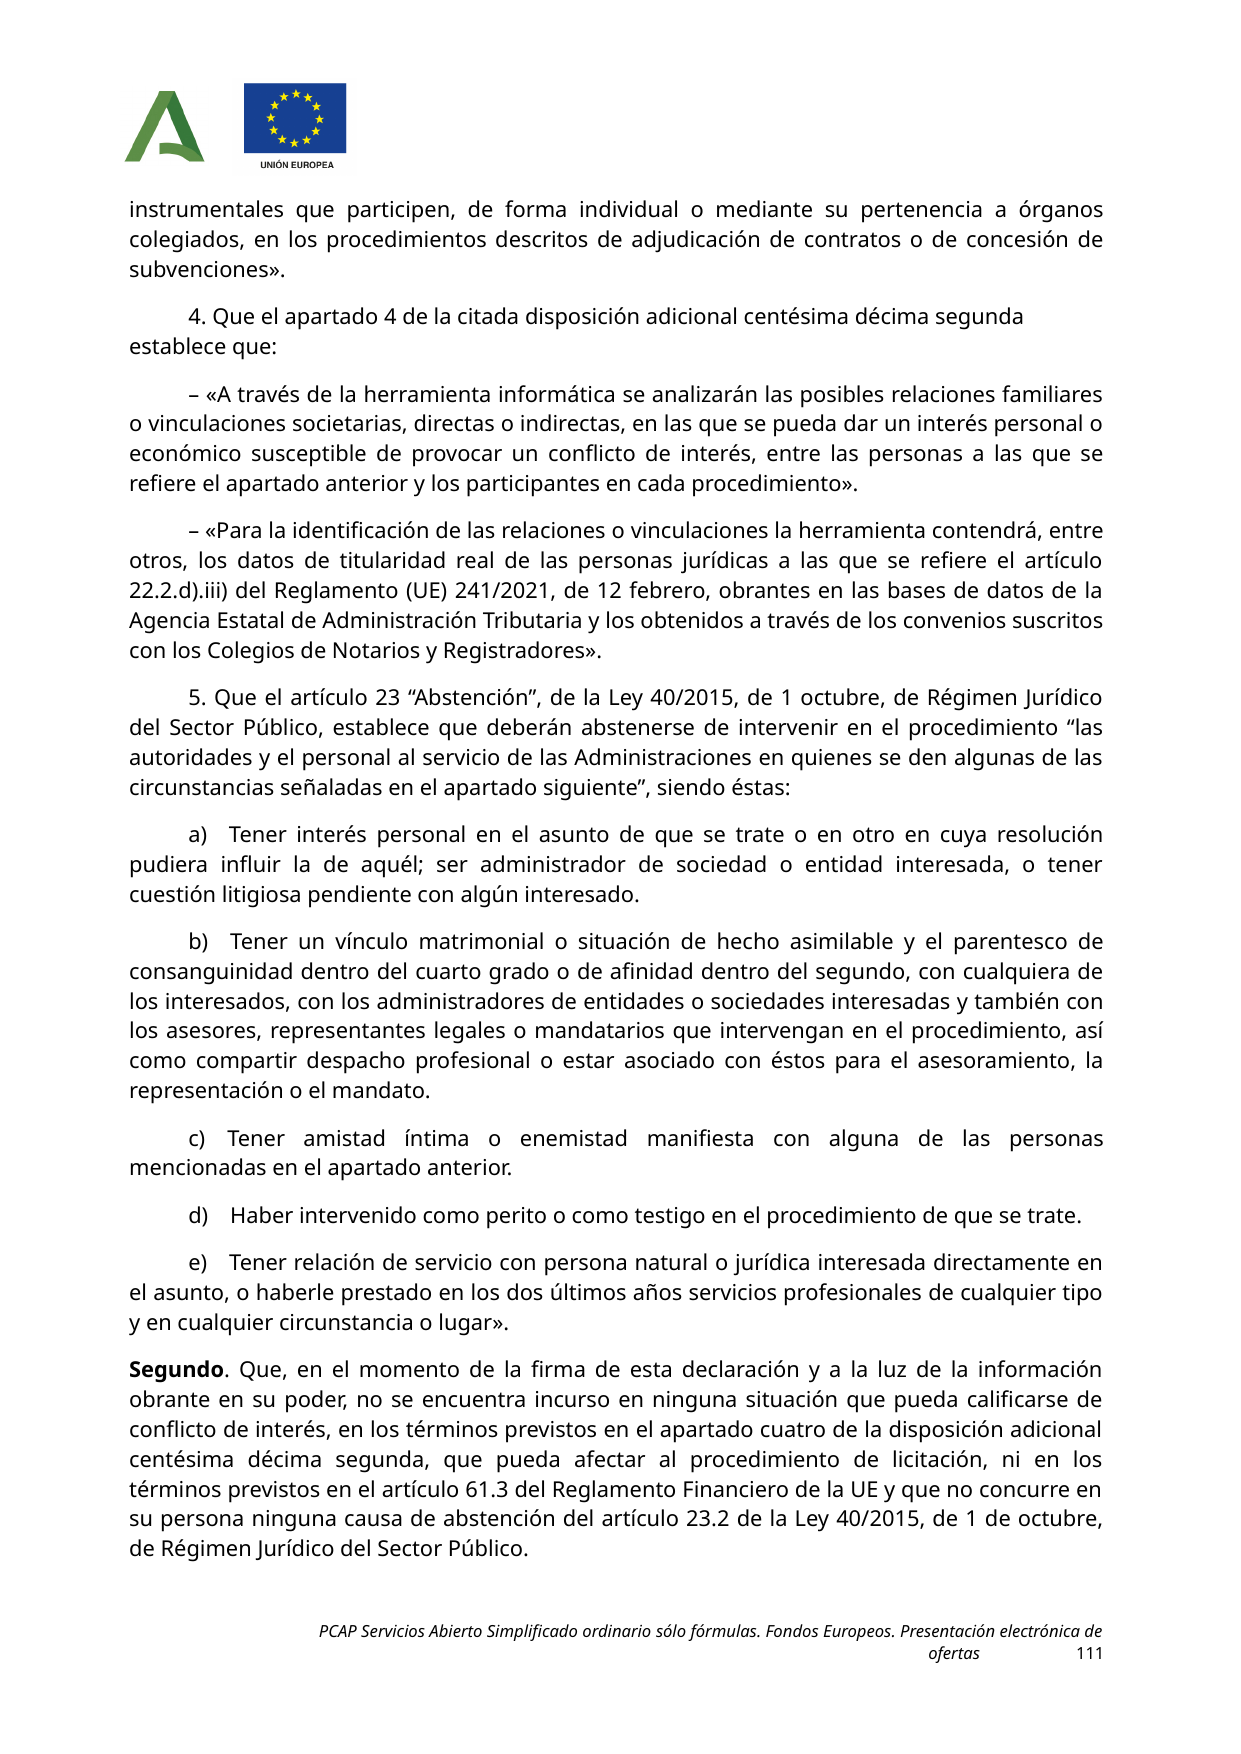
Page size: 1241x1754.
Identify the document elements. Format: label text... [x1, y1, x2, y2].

picture [120, 86, 209, 166]
text 4. Que el apartado 4 de la citada disposición adicional centésima décima segunda establece que: [129, 301, 1104, 361]
picture [232, 78, 358, 176]
text 5. Que el artículo 23 “Abstención”, de la Ley 40/2015, de 1 octubre, de Régimen Jurídico del Sector Público, establece que deberán abstenerse de intervenir en el procedimiento “las autoridades y el personal al servicio de las Administraciones en quienes se den algunas de las circunstancias señaladas en el apartado siguiente”, siendo éstas: [129, 682, 1104, 801]
text c) Tener amistad íntima o enemistad manifiesta con alguna de las personas mencionadas en el apartado anterior. [129, 1123, 1104, 1182]
text d) Haber intervenido como perito o como testigo en el procedimiento de que se trate. [129, 1200, 1104, 1230]
text Segundo. Que, en el momento de la firma de esta declaración y a la luz de la información obrante en su poder, no se encuentra incurso en ninguna situación que pueda calificarse de conflicto de interés, en los términos previstos en el apartado cuatro de la disposición adicional centésima décima segunda, que pueda afectar al procedimiento de licitación, ni en los términos previstos en el artículo 61.3 del Reglamento Financiero de la UE y que no concurre en su persona ninguna causa de abstención del artículo 23.2 de la Ley 40/2015, de 1 de octubre, de Régimen Jurídico del Sector Público. [129, 1354, 1104, 1563]
text a) Tener interés personal en el asunto de que se trate o en otro en cuya resolución pudiera influir la de aquél; ser administrador de sociedad o entidad interesada, o tener cuestión litigiosa pendiente con algún interesado. [129, 819, 1104, 908]
text e) Tener relación de servicio con persona natural o jurídica interesada directamente en el asunto, o haberle prestado en los dos últimos años servicios profesionales de cualquier tipo y en cualquier circunstancia o lugar». [129, 1247, 1104, 1337]
text – «Para la identificación de las relaciones o vinculaciones la herramienta contendrá, entre otros, los datos de titularidad real de las personas jurídicas a las que se refiere el artículo 22.2.d).iii) del Reglamento (UE) 241/2021, de 12 febrero, obrantes en las bases de datos de la Agencia Estatal de Administración Tributaria y los obtenidos a través de los convenios suscritos con los Colegios de Notarios y Registradores». [129, 516, 1104, 664]
text instrumentales que participen, de forma individual o mediante su pertenencia a órganos colegiados, en los procedimientos descritos de adjudicación de contratos o de concesión de subvenciones». [129, 194, 1104, 284]
text b) Tener un vínculo matrimonial o situación de hecho asimilable y el parentesco de consanguinidad dentro del cuarto grado o de afinidad dentro del segundo, con cualquiera de los interesados, con los administradores de entidades o sociedades interesadas y también con los asesores, representantes legales o mandatarios que intervengan en el procedimiento, así como compartir despacho profesional o estar asociado con éstos para el asesoramiento, la representación o el mandato. [129, 926, 1104, 1105]
text – «A través de la herramienta informática se analizarán las posibles relaciones familiares o vinculaciones societarias, directas o indirectas, en las que se pueda dar un interés personal o económico susceptible de provocar un conflicto de interés, entre las personas a las que se refiere el apartado anterior y los participantes en cada procedimiento». [129, 379, 1104, 498]
